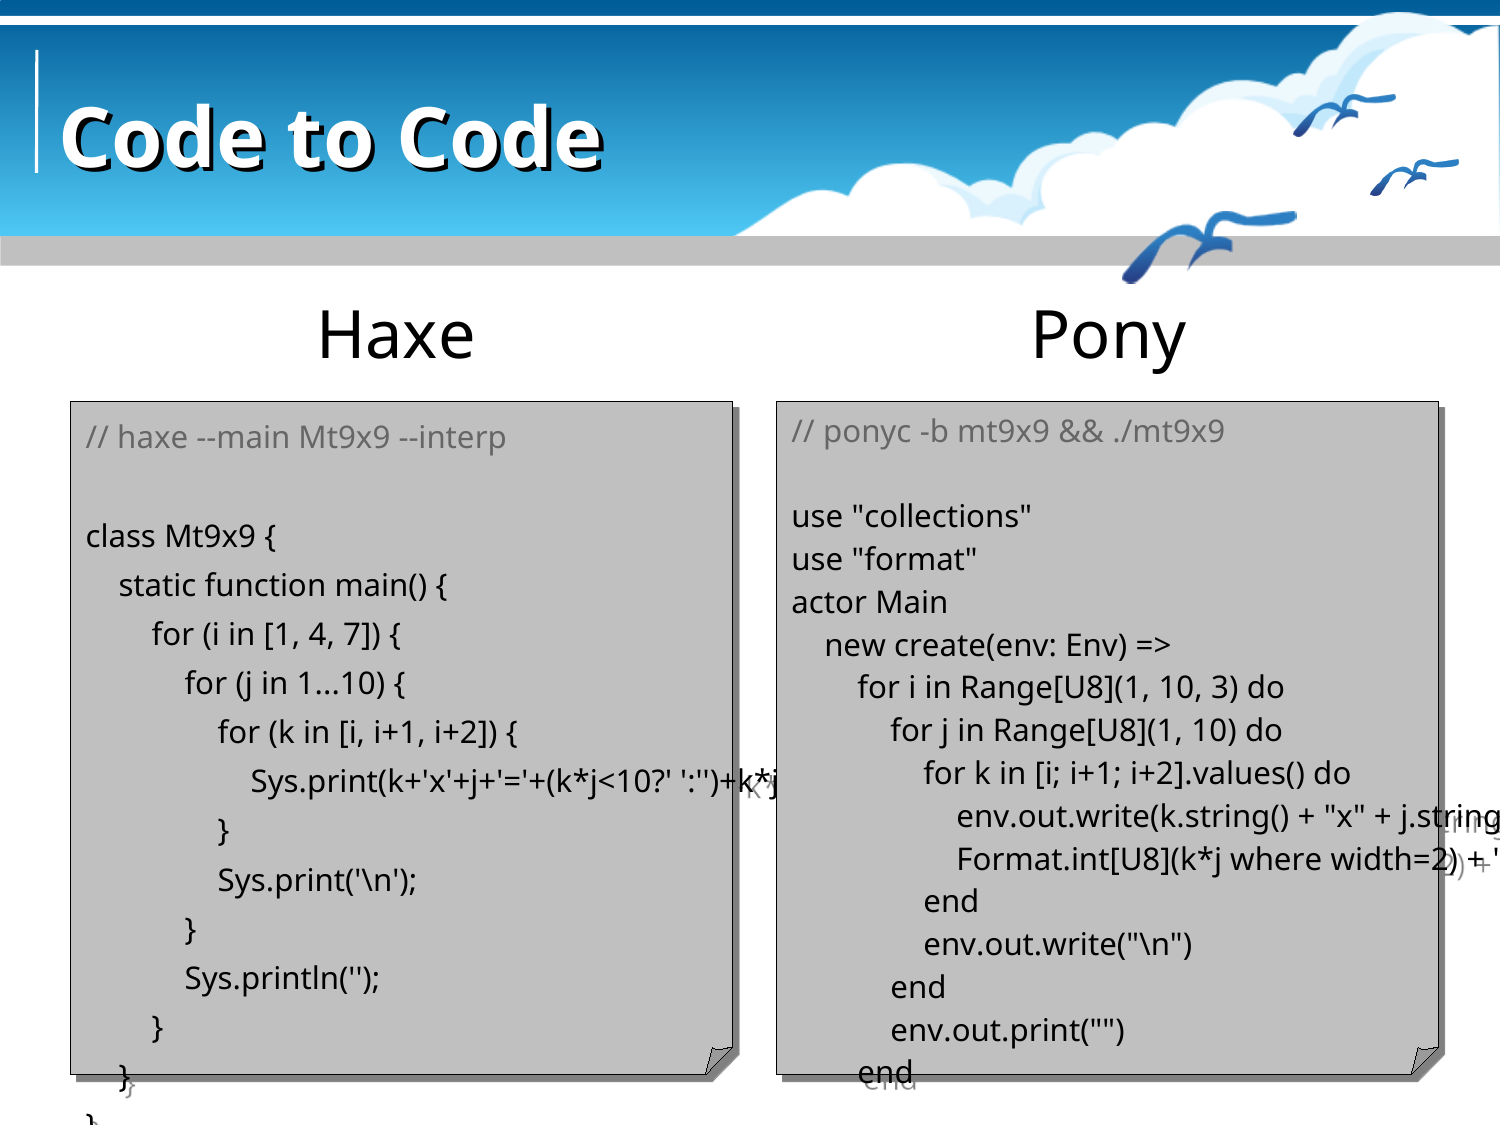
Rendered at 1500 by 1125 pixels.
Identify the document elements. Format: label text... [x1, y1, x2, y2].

text_box // ponyc -b mt9x9 && ./mt9x9 use "collections" use "format" actor Main new create(env: Env) => for i in Range[U8](1, 10, 3) do for j in Range[U8](1, 10) do for k in [i; i+1; i+2].values() do env.out.write(k.string() + "x" + j.string() + "=" + Format.int[U8](k*j where width=2) + "\t") end env.out.write("\n") end env.out.print("") end [776, 401, 1439, 1075]
text_box Pony [1015, 283, 1258, 388]
title Code to Code [59, 86, 1465, 186]
text_box // haxe --main Mt9x9 --interp class Mt9x9 { static function main() { for (i in [1, 4, 7]) { for (j in 1...10) { for (k in [i, i+1, i+2]) { Sys.print(k+'x'+j+'='+(k*j<10?' ':'')+k*j+'\t'); } Sys.print('\n'); } Sys.println(''); } } } [70, 401, 733, 1075]
text_box Haxe [301, 283, 538, 388]
picture [730, 12, 1500, 284]
